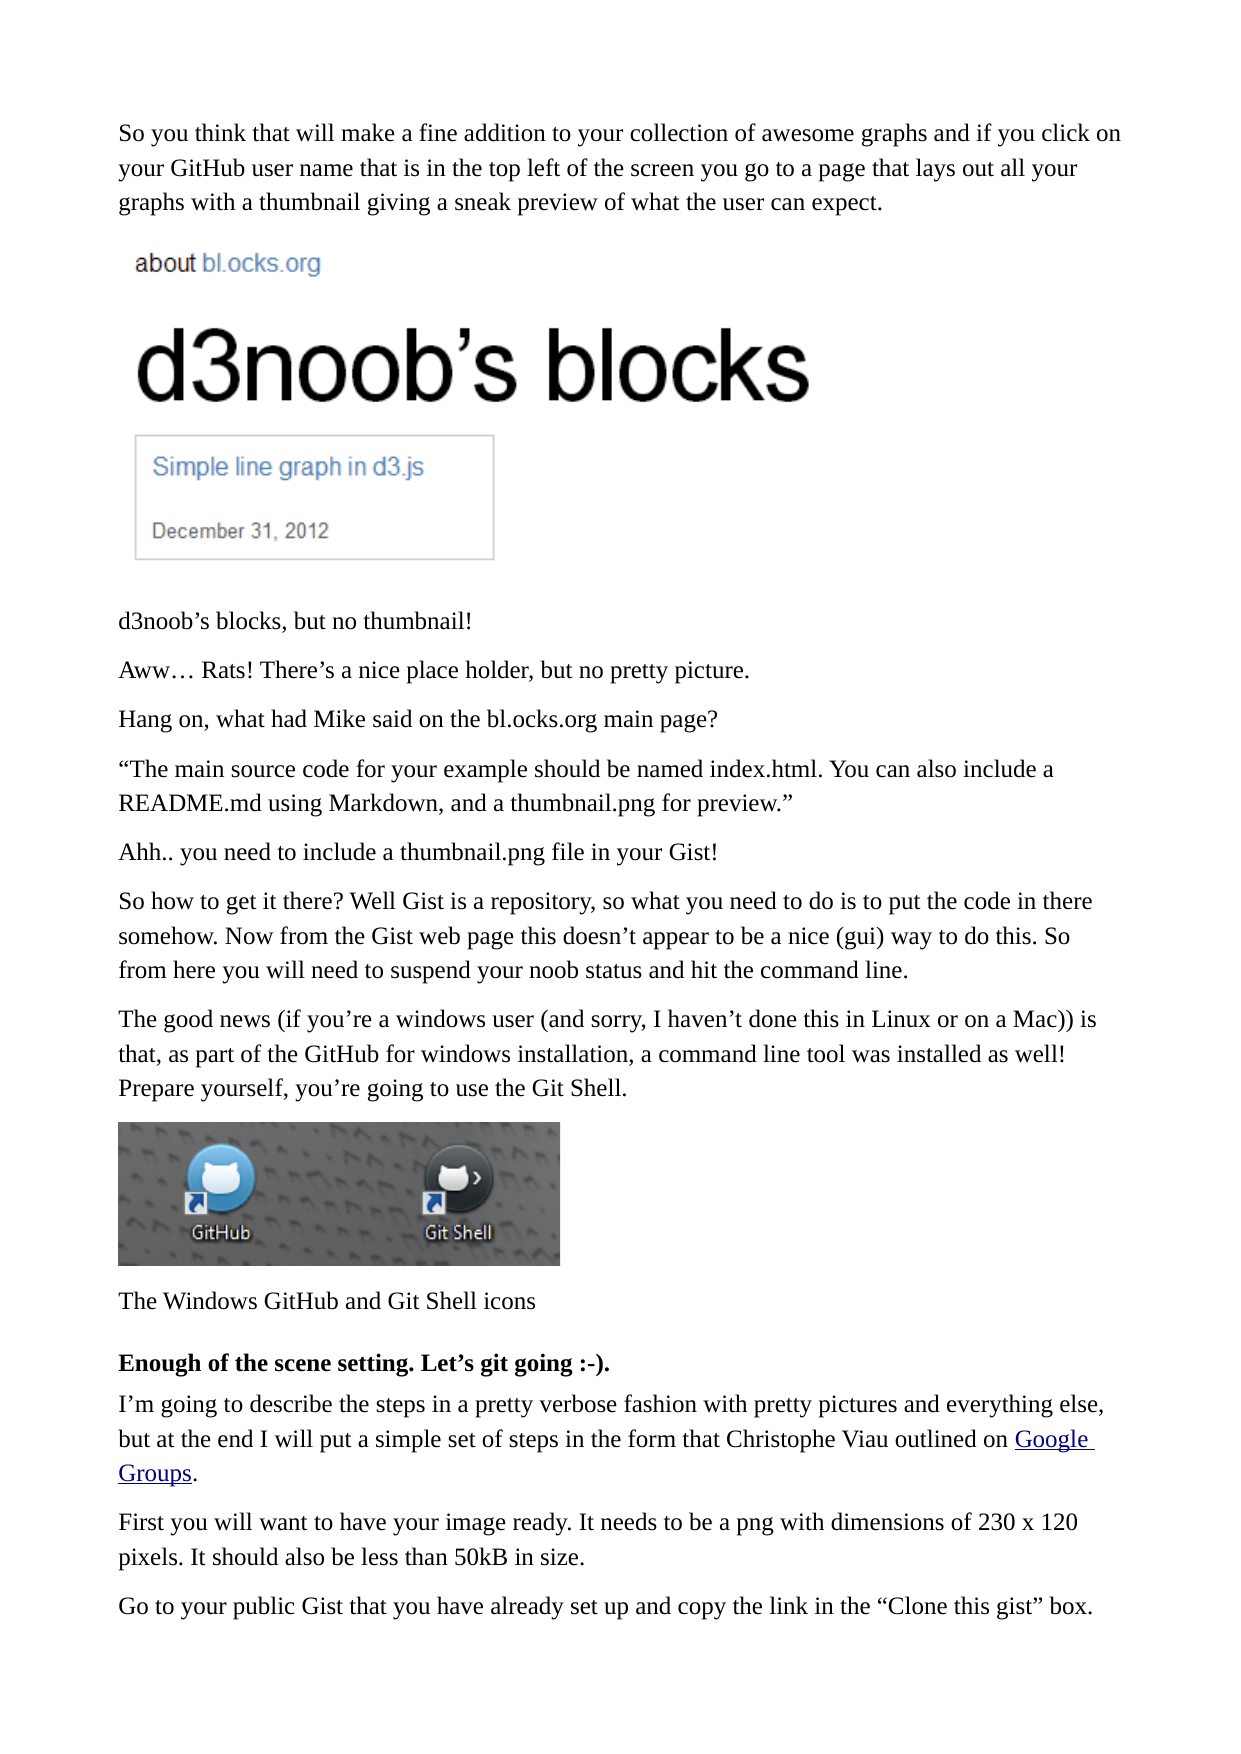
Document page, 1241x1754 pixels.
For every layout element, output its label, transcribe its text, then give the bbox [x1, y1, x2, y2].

text Ahh.. you need to include a thumbnail.png file in your Gist! [118, 837, 1122, 866]
text The Windows GitHub and Git Shell icons [118, 1286, 1122, 1315]
subtitle Enough of the scene setting. Let’s git going :-). [118, 1348, 1122, 1377]
text So you think that will make a fine addition to your collection of awesome graphs and if you click on your GitHub user name that is in the top left of the screen you go to a page that lays out all your graphs with a thumbnail giving a sneak preview of what the user can expect. [118, 118, 1122, 216]
text “The main source code for your example should be named index.html. You can also include a README.md using Markdown, and a thumbnail.png for preview.” [118, 754, 1122, 817]
text Hang on, what had Mike said on the bl.ocks.org main page? [118, 704, 1122, 733]
text So how to get it there? Well Gist is a repository, so what you need to do is to put the code in there somehow. Now from the Gist web page this doesn’t appear to be a nice (gui) way to do this. So from here you will need to suspend your noob status and hit the command line. [118, 886, 1122, 984]
picture [118, 236, 848, 587]
text Aww… Rats! There’s a nice place holder, but no pretty picture. [118, 656, 1122, 684]
text The good news (if you’re a windows user (and sorry, I haven’t done this in Linux or on a Mac)) is that, as part of the GitHub for windows installation, a command line tool was installed as well! Prepare yourself, you’re going to use the Git Shell. [118, 1004, 1122, 1102]
text d3noob’s blocks, but no thumbnail! [118, 606, 1122, 635]
text I’m going to describe the steps in a pretty verbose fashion with pretty pictures and everything else, but at the end I will put a simple set of steps in the form that Christophe Viau outlined on Google Groups. [118, 1389, 1122, 1487]
text Go to your public Gist that you have already set up and copy the link in the “Clone this gist” box. [118, 1591, 1122, 1619]
picture [118, 1122, 561, 1266]
text First you will want to have your image ready. It needs to be a png with dimensions of 230 x 120 pixels. It should also be less than 50kB in size. [118, 1507, 1122, 1570]
